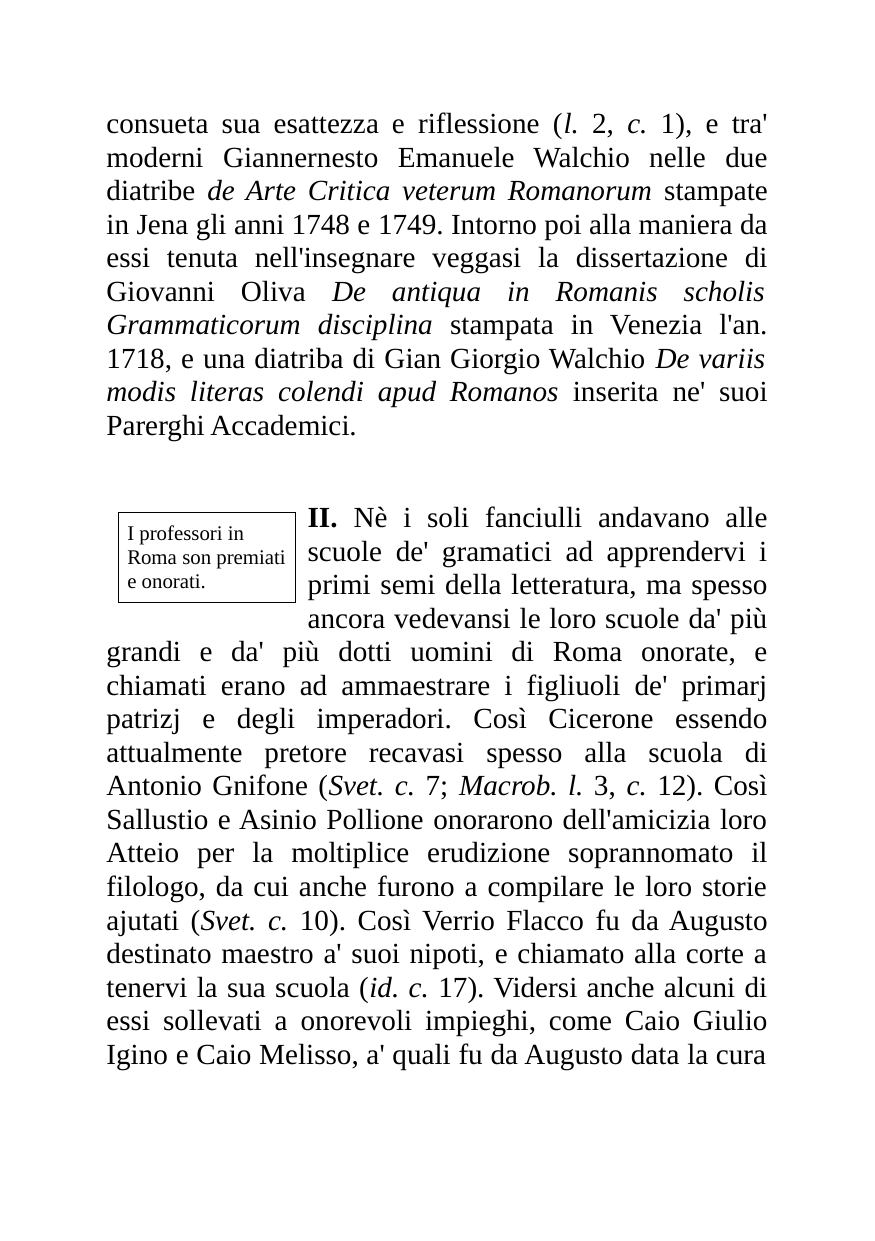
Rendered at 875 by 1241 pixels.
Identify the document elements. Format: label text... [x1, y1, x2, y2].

text consueta sua esattezza e riflessione (l. 2, c. 1), e tra' moderni Giannernesto Emanuele Walchio nelle due diatribe de Arte Critica veterum Romanorum stampate in Jena gli anni 1748 e 1749. Intorno poi alla maniera da essi tenuta nell'insegnare veggasi la dissertazione di Giovanni Oliva De antiqua in Romanis scholis Grammaticorum disciplina stampata in Venezia l'an. 1718, e una diatriba di Gian Giorgio Walchio De variis modis literas colendi apud Romanos inserita ne' suoi Parerghi Accademici. [106, 106, 768, 442]
text II. Nè i soli fanciulli andavano alle scuole de' gramatici ad apprendervi i primi semi della letteratura, ma spesso ancora vedevansi le loro scuole da' più grandi e da' più dotti uomini di Roma onorate, e chiamati erano ad ammaestrare i figliuoli de' primarj patrizj e degli imperadori. Così Cicerone essendo attualmente pretore recavasi spesso alla scuola di Antonio Gnifone (Svet. c. 7; Macrob. l. 3, c. 12). Così Sallustio e Asinio Pollione onorarono dell'amicizia loro Atteio per la moltiplice erudizione soprannomato il filologo, da cui anche furono a compilare le loro storie ajutati (Svet. c. 10). Così Verrio Flacco fu da Augusto destinato maestro a' suoi nipoti, e chiamato alla corte a tenervi la sua scuola (id. c. 17). Vidersi anche alcuni di essi sollevati a onorevoli impieghi, come Caio Giulio Igino e Caio Melisso, a' quali fu da Augusto data la cura [106, 500, 768, 1070]
text I professori in Roma son premiati e onorati. [127, 521, 287, 593]
